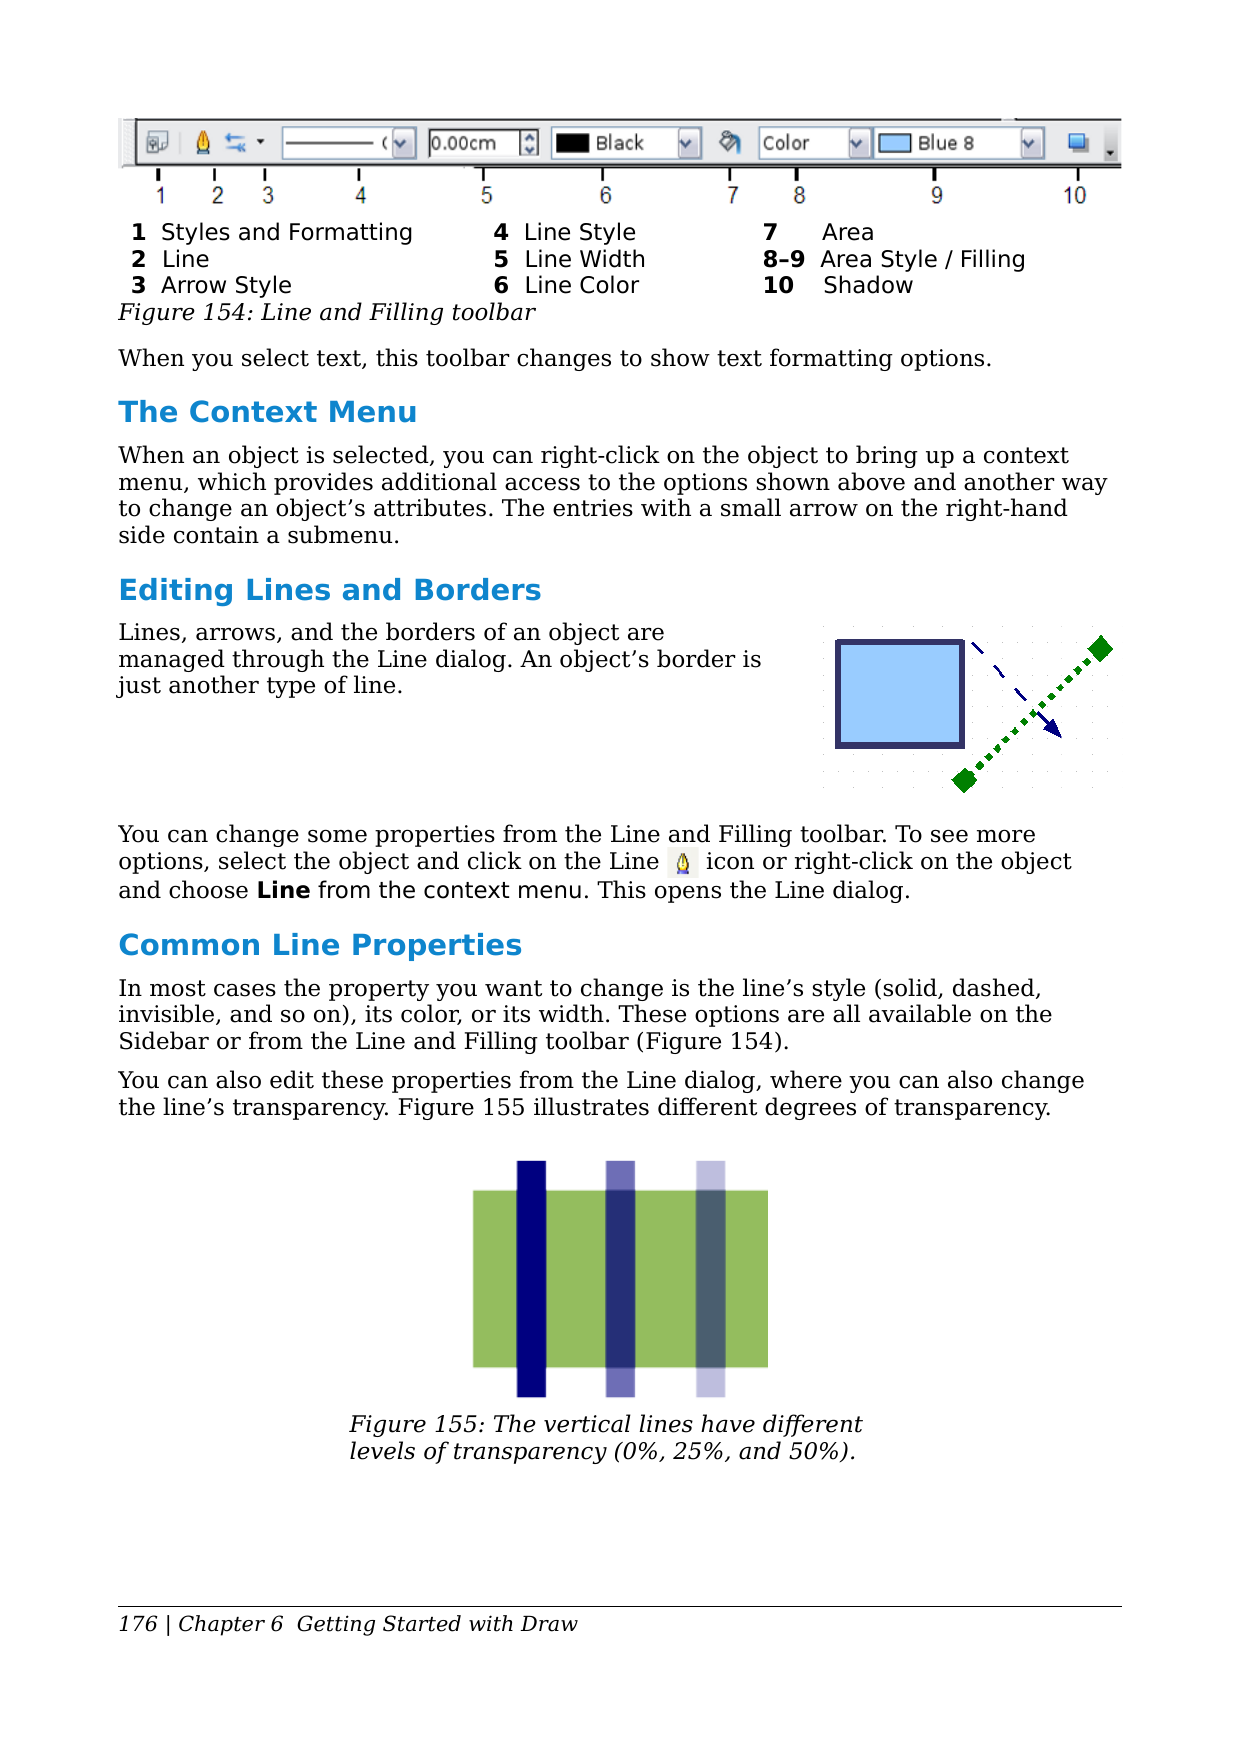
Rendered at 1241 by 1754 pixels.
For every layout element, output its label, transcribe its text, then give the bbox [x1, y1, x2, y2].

table_cell 4 Line Style 5 Line Width 6 Line Color [481, 219, 750, 299]
text When you select text, this toolbar changes to show text formatting options. [118, 345, 1122, 371]
table_header [773, 619, 814, 802]
text You can also edit these properties from the Line dialog, where you can also change the line’s transparency. Figure 155 illustrates different degrees of transparency. [118, 1067, 1122, 1121]
subtitle Common Line Properties [118, 928, 1122, 962]
picture [814, 619, 1123, 802]
text When an object is selected, you can right-click on the object to bring up a context menu, which provides additional access to the options shown above and another way to change an object’s attributes. The entries with a small arrow on the right-hand side contain a submenu. [118, 442, 1122, 549]
table_header Lines, arrows, and the borders of an object are managed through the Line dialog. An object’s border is just another type of line. [118, 619, 772, 802]
picture [118, 118, 1122, 219]
table_cell Figure : Line and Filling toolbar [118, 299, 1121, 332]
text In most cases the property you want to change is the line’s style (solid, dashed, invisible, and so on), its color, or its width. These options are all available on the Sidebar or from the Line and Filling toolbar (Figure 154). [118, 975, 1122, 1055]
text Figure : The vertical lines have different levels of transparency (0%, 25%, and 50%). [349, 1408, 891, 1464]
table_cell 7 Area 8–9 Area Style / Filling 10 Shadow [750, 219, 1121, 299]
subtitle Editing Lines and Borders [118, 573, 1122, 607]
picture [667, 847, 699, 878]
text You can change some properties from the Line and Filling toolbar. To see more options, select the object and click on the Line icon or right-click on the object and choose Line from the context menu. This opens the Line dialog. [118, 821, 1122, 904]
table_cell 1 Styles and Formatting 2 Line 3 Arrow Style [118, 219, 481, 299]
subtitle The Context Menu [118, 396, 1122, 429]
picture [472, 1145, 768, 1412]
